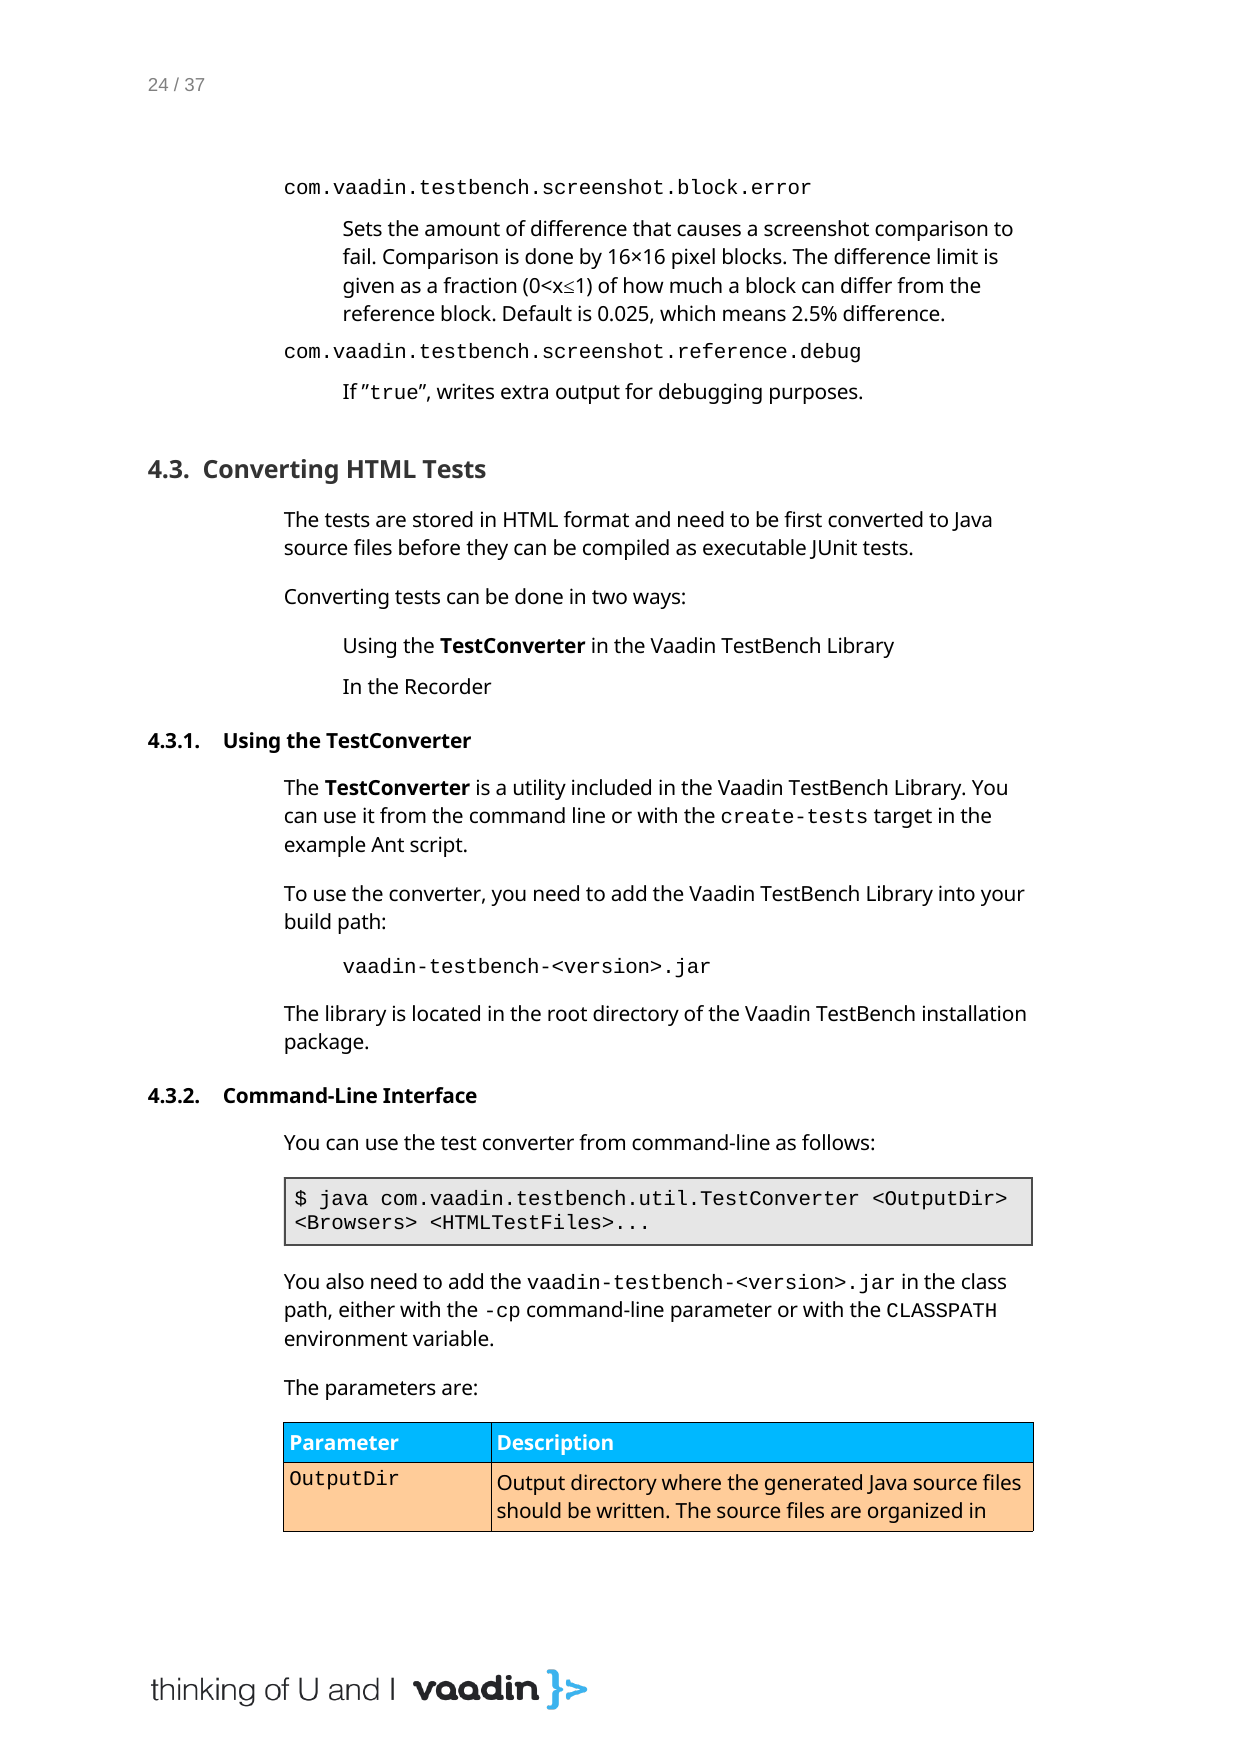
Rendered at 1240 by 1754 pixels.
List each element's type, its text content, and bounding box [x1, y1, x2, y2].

text To use the converter, you need to add the Vaadin TestBench Library into your build path: [283, 879, 1033, 936]
text com.vaadin.testbench.screenshot.block.error [283, 177, 1033, 201]
table_cell Output directory where the generated Java source files should be written. The source files are organized in [492, 1463, 1033, 1531]
text $ java com.vaadin.testbench.util.TestConverter <OutputDir> <Browsers> <HTMLTestFiles>... [286, 1179, 1031, 1244]
table_cell OutputDir [284, 1463, 491, 1531]
text The tests are stored in HTML format and need to be first converted to Java source files before they can be compiled as executable JUnit tests. [283, 505, 1033, 562]
subtitle Using the TestConverter [148, 726, 1033, 754]
text You can use the test converter from command-line as follows: [283, 1128, 1033, 1157]
text Sets the amount of difference that causes a screenshot comparison to fail. Comparison is done by 16×16 pixel blocks. The difference limit is given as a fraction (0<x≤1) of how much a block can differ from the reference block. Default is 0.025, which means 2.5% difference. [342, 214, 1033, 328]
text The TestConverter is a utility included in the Vaadin TestBench Library. You can use it from the command line or with the create-tests target in the example Ant script. [283, 773, 1033, 858]
text The parameters are: [283, 1373, 1033, 1402]
list Using the TestConverter in the Vaadin TestBench Library [283, 631, 1033, 660]
picture [150, 1665, 590, 1712]
text If ”true”, writes extra output for debugging purposes. [342, 377, 1033, 406]
table_header Description [492, 1423, 1033, 1462]
text Converting tests can be done in two ways: [283, 582, 1033, 611]
text The library is located in the root directory of the Vaadin TestBench installation package. [283, 999, 1033, 1056]
text com.vaadin.testbench.screenshot.reference.debug [283, 341, 1033, 364]
text You also need to add the vaadin-testbench-<version>.jar in the class path, either with the -cp command-line parameter or with the CLASSPATH environment variable. [283, 1267, 1033, 1353]
list vaadin-testbench-<version>.jar [283, 957, 1033, 980]
list In the Recorder [283, 672, 1033, 701]
subtitle Command-Line Interface [148, 1081, 1033, 1109]
subtitle Converting HTML Tests [148, 452, 1033, 486]
table_header Parameter [284, 1423, 491, 1462]
